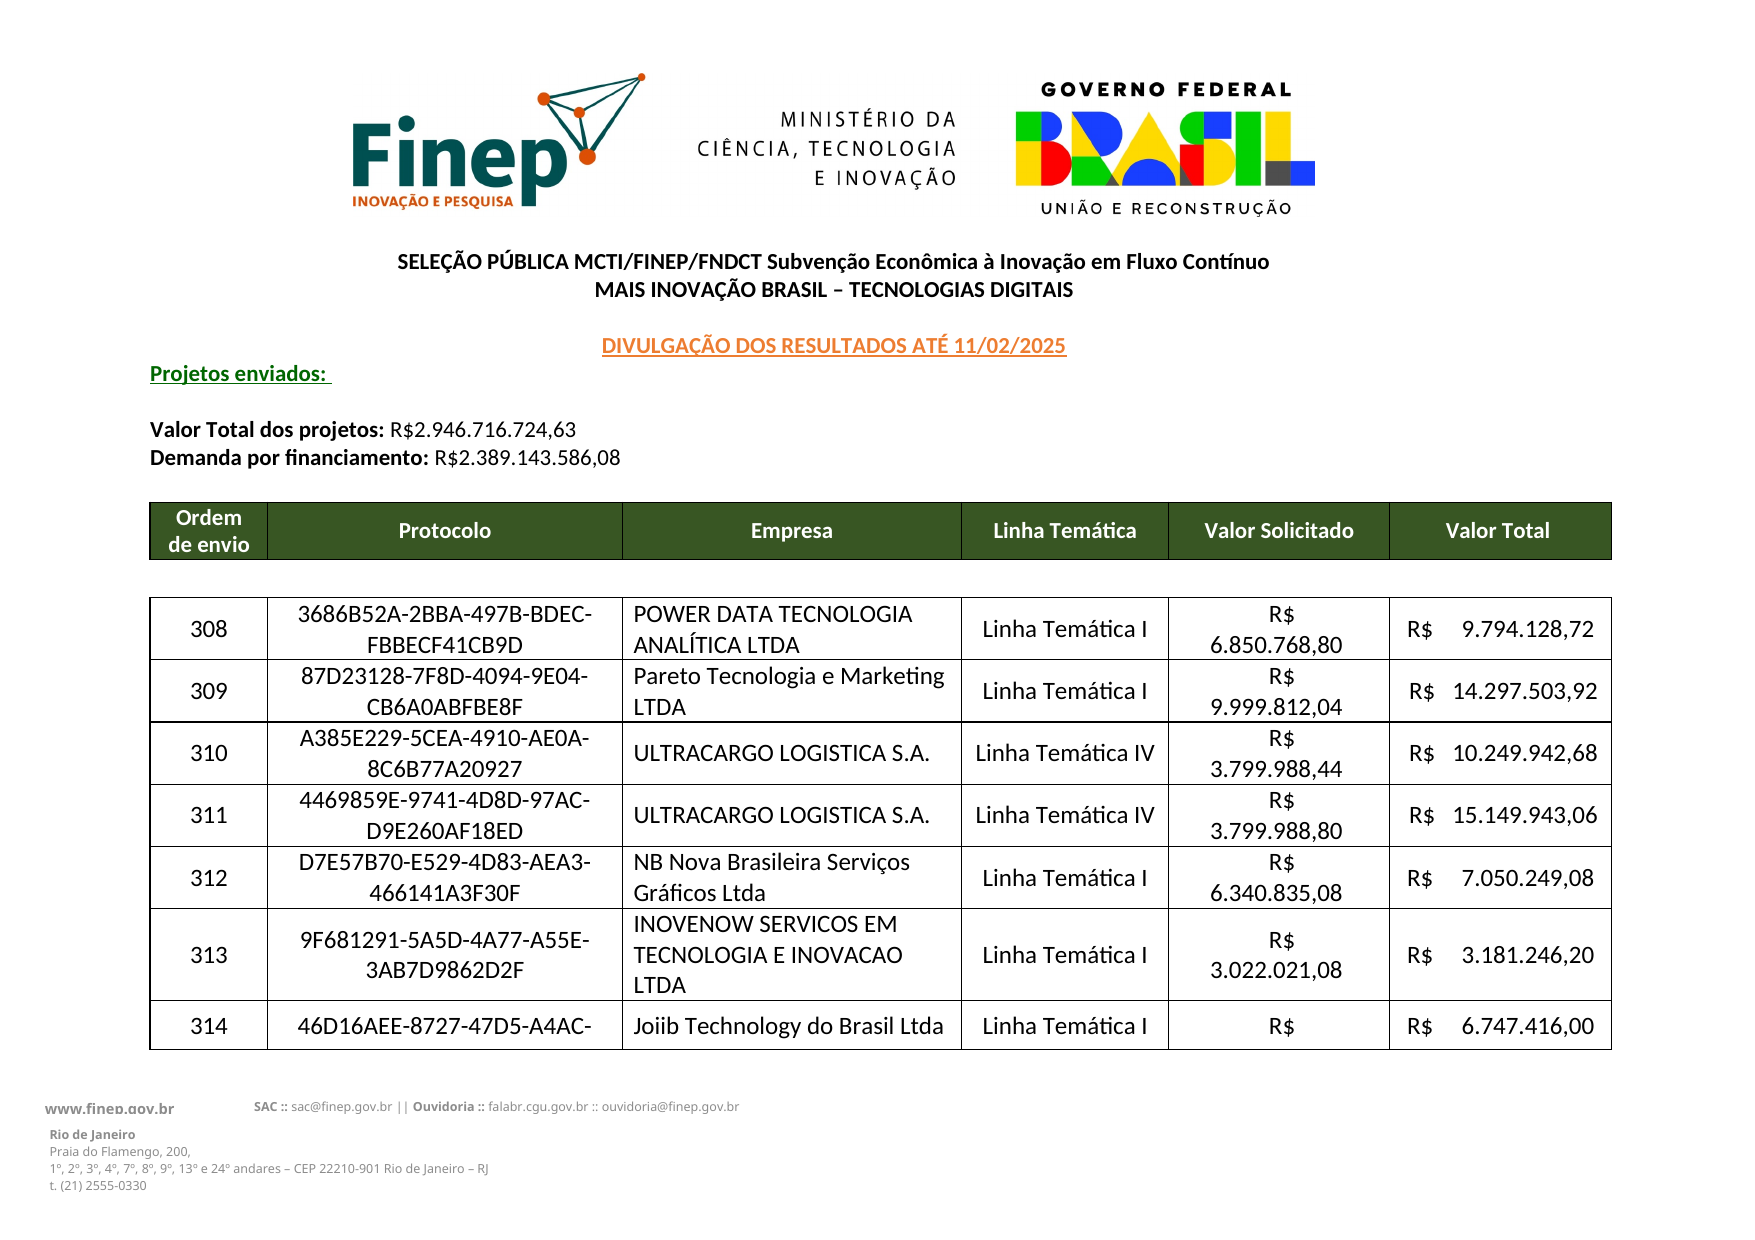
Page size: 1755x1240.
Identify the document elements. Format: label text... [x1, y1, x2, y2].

table_cell Pareto Tecnologia e Marketing LTDA [623, 660, 961, 721]
table_cell 314 [151, 1001, 267, 1049]
table_cell 310 [151, 723, 267, 783]
table_cell R$ 7.050.249,08 [1390, 847, 1611, 908]
table_cell ULTRACARGO LOGISTICA S.A. [623, 785, 961, 846]
table_cell 308 [151, 598, 267, 659]
table_cell POWER DATA TECNOLOGIA ANALÍTICA LTDA [623, 598, 961, 659]
table_cell Linha Temática I [962, 909, 1168, 1000]
table_cell 4469859E-9741-4D8D-97AC-D9E260AF18ED [268, 785, 622, 846]
table_cell R$ 3.181.246,20 [1390, 909, 1611, 1000]
table_cell R$ 6.340.835,08 [1169, 847, 1389, 908]
table_cell 3686B52A-2BBA-497B-BDEC-FBBECF41CB9D [268, 598, 622, 659]
table_cell R$ 3.022.021,08 [1169, 909, 1389, 1000]
table_cell Linha Temática I [962, 847, 1168, 908]
table_cell R$ 9.999.812,04 [1169, 660, 1389, 721]
table_cell R$ 9.794.128,72 [1390, 598, 1611, 659]
table_cell Linha Temática I [962, 598, 1168, 659]
table_cell Joiib Technology do Brasil Ltda [623, 1001, 961, 1049]
table_cell Linha Temática I [962, 660, 1168, 721]
table_cell Linha Temática IV [962, 723, 1168, 783]
table_cell 311 [151, 785, 267, 846]
table_cell Linha Temática IV [962, 785, 1168, 846]
table_cell 313 [151, 909, 267, 1000]
table_cell 87D23128-7F8D-4094-9E04-CB6A0ABFBE8F [268, 660, 622, 721]
table_cell ULTRACARGO LOGISTICA S.A. [623, 723, 961, 783]
table_cell 309 [151, 660, 267, 721]
table_cell R$ 3.799.988,44 [1169, 723, 1389, 783]
table_cell R$ 15.149.943,06 [1390, 785, 1611, 846]
table_cell R$ 14.297.503,92 [1390, 660, 1611, 721]
table_cell D7E57B70-E529-4D83-AEA3-466141A3F30F [268, 847, 622, 908]
table_cell INOVENOW SERVICOS EM TECNOLOGIA E INOVACAO LTDA [623, 909, 961, 1000]
table_cell Linha Temática I [962, 1001, 1168, 1049]
table_cell R$ [1169, 1001, 1389, 1049]
table_cell R$ 10.249.942,68 [1390, 723, 1611, 783]
table_cell 9F681291-5A5D-4A77-A55E-3AB7D9862D2F [268, 909, 622, 1000]
table_cell R$ 6.747.416,00 [1390, 1001, 1611, 1049]
table_cell R$ 6.850.768,80 [1169, 598, 1389, 659]
table_cell 46D16AEE-8727-47D5-A4AC- [268, 1001, 622, 1049]
table_cell A385E229-5CEA-4910-AE0A-8C6B77A20927 [268, 723, 622, 783]
table_cell NB Nova Brasileira Serviços Gráficos Ltda [623, 847, 961, 908]
table_cell 312 [151, 847, 267, 908]
table_cell R$ 3.799.988,80 [1169, 785, 1389, 846]
